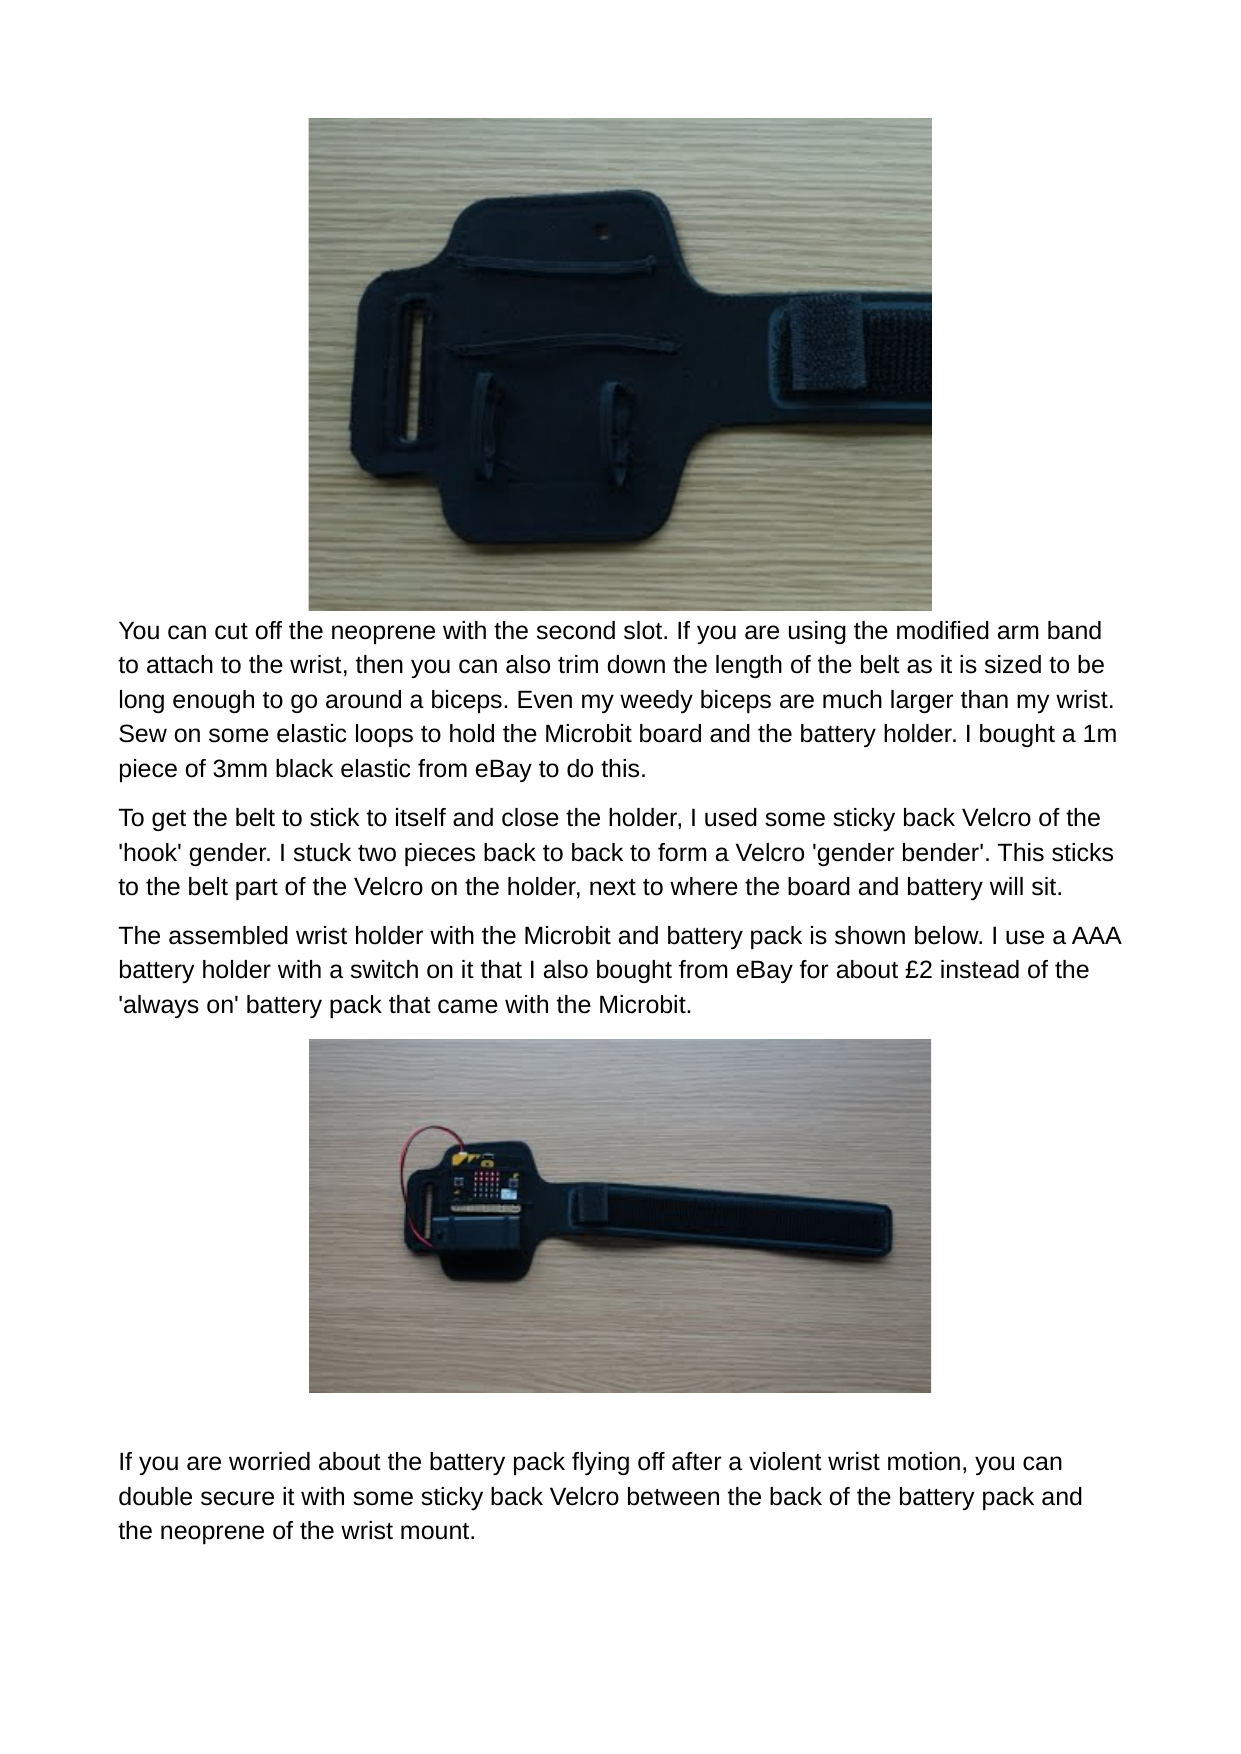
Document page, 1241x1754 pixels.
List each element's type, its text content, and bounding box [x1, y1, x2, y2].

text The assembled wrist holder with the Microbit and battery pack is shown below. I use a AAA battery holder with a switch on it that I also bought from eBay for about £2 instead of the 'always on' battery pack that came with the Microbit. [118, 921, 1122, 1019]
picture [309, 1039, 932, 1393]
text If you are worried about the battery pack flying off after a violent wrist motion, you can double secure it with some sticky back Velcro between the back of the battery pack and the neoprene of the wrist mount. [118, 1447, 1122, 1545]
text To get the belt to stick to itself and close the holder, I used some sticky back Velcro of the 'hook' gender. I stuck two pieces back to back to form a Velcro 'gender bender'. This sticks to the belt part of the Velcro on the holder, next to where the board and battery will sit. [118, 803, 1122, 901]
text You can cut off the neoprene with the second slot. If you are using the modified arm band to attach to the wrist, then you can also trim down the length of the belt as it is sized to be long enough to go around a biceps. Even my weedy biceps are much larger than my wrist. Sew on some elastic loops to hold the Microbit board and the battery holder. I bought a 1m piece of 3mm black elastic from eBay to do this. [118, 611, 1122, 783]
picture [308, 118, 932, 611]
